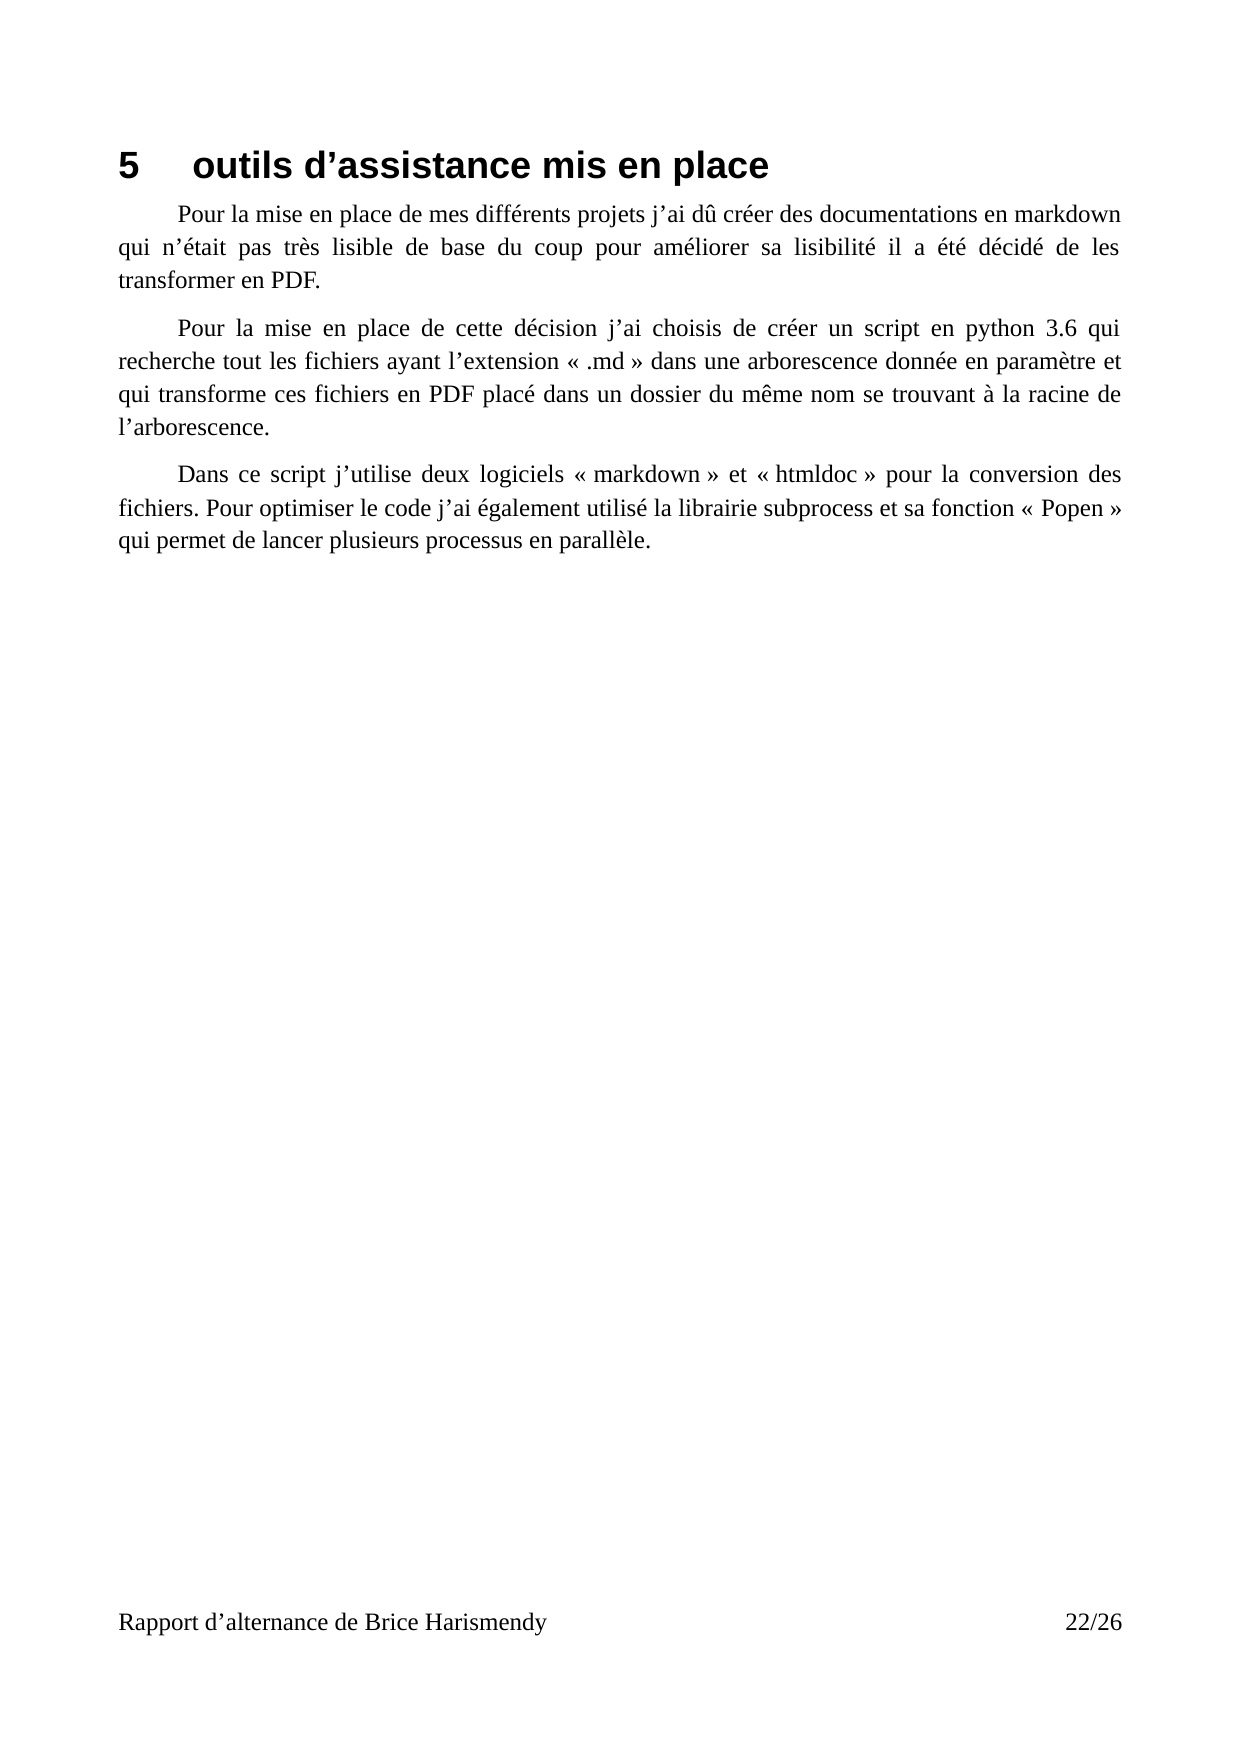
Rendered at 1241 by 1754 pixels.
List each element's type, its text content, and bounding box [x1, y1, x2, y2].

text Pour la mise en place de cette décision j’ai choisis de créer un script en python 3.6 qui recherche tout les fichiers ayant l’extension « .md » dans une arborescence donnée en paramètre et qui transforme ces fichiers en PDF placé dans un dossier du même nom se trouvant à la racine de l’arborescence. [118, 313, 1122, 441]
text Dans ce script j’utilise deux logiciels « markdown » et « htmldoc » pour la conversion des fichiers. Pour optimiser le code j’ai également utilisé la librairie subprocess et sa fonction « Popen » qui permet de lancer plusieurs processus en parallèle. [118, 459, 1122, 554]
text Pour la mise en place de mes différents projets j’ai dû créer des documentations en markdown qui n’était pas très lisible de base du coup pour améliorer sa lisibilité il a été décidé de les transformer en PDF. [118, 199, 1122, 294]
subtitle outils d’assistance mis en place [118, 143, 1122, 187]
